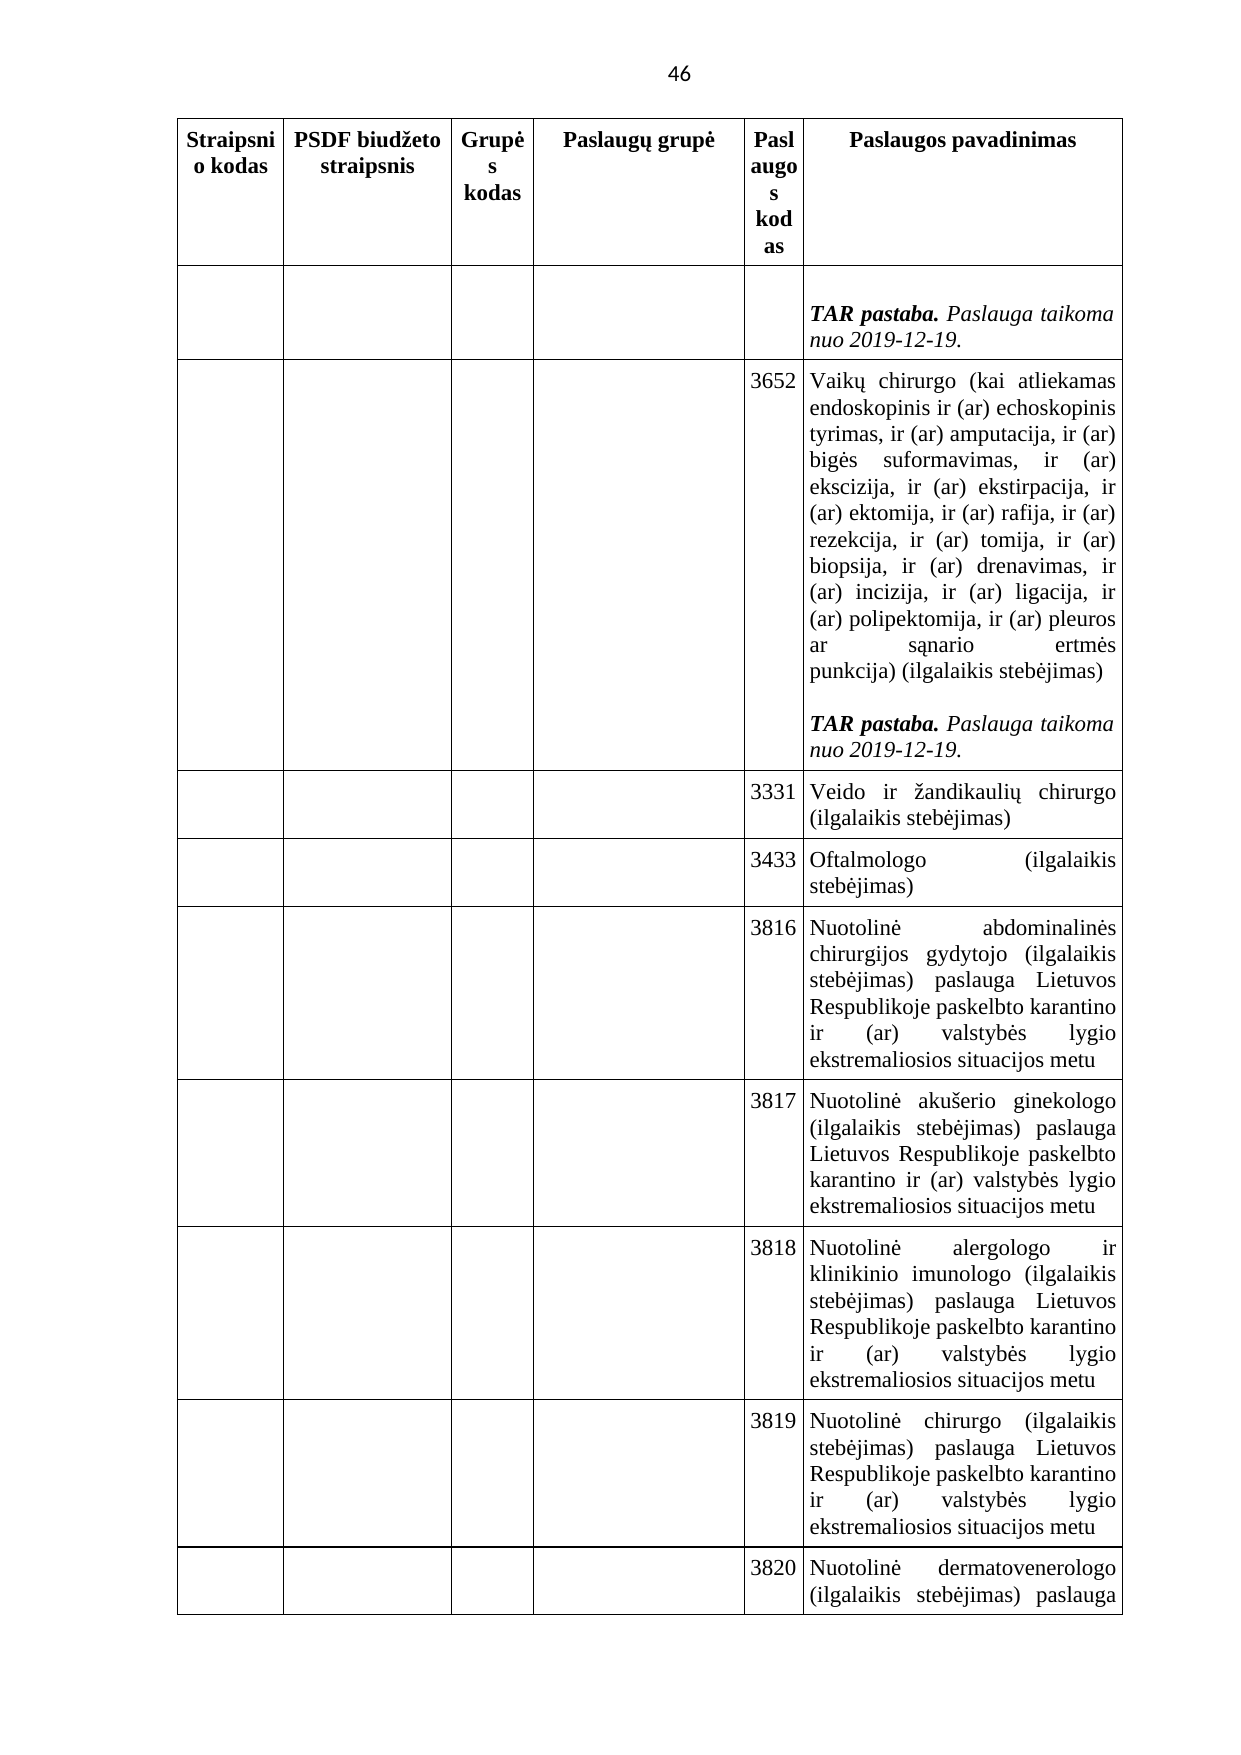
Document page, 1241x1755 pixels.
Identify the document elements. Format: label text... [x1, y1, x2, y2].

table_cell [452, 266, 533, 359]
table_cell [534, 266, 744, 359]
table_cell [452, 1548, 533, 1614]
table_cell 3820 [745, 1548, 803, 1614]
table_header Paslaugos kodas [745, 119, 803, 265]
table_cell [452, 771, 533, 838]
table_cell TAR pastaba. Paslauga taikoma nuo 2019-12-19. [804, 266, 1122, 359]
table_cell [178, 266, 283, 359]
table_cell Nuotolinė abdominalinės chirurgijos gydytojo (ilgalaikis stebėjimas) paslauga Lietuvos Respublikoje paskelbto karantino ir (ar) valstybės lygio ekstremaliosios situacijos metu [804, 907, 1122, 1079]
table_header Paslaugos pavadinimas [804, 119, 1122, 265]
table_cell [178, 1548, 283, 1614]
table_header PSDF biudžeto straipsnis [284, 119, 451, 265]
table_cell [284, 839, 451, 906]
table_cell [534, 360, 744, 770]
table_cell Nuotolinė alergologo ir klinikinio imunologo (ilgalaikis stebėjimas) paslauga Lietuvos Respublikoje paskelbto karantino ir (ar) valstybės lygio ekstremaliosios situacijos metu [804, 1227, 1122, 1399]
table_header Straipsnio kodas [178, 119, 283, 265]
table_cell [284, 266, 451, 359]
table_header Grupės kodas [452, 119, 533, 265]
table_cell [534, 1548, 744, 1614]
table_cell [534, 771, 744, 838]
table_cell [284, 1400, 451, 1546]
table_header Paslaugų grupė [534, 119, 744, 265]
table_cell [178, 907, 283, 1079]
table_cell [284, 771, 451, 838]
table_cell [534, 1080, 744, 1226]
table_cell 3818 [745, 1227, 803, 1399]
table_cell [284, 1548, 451, 1614]
table_cell [452, 839, 533, 906]
table_cell Vaikų chirurgo (kai atliekamas endoskopinis ir (ar) echoskopinis tyrimas, ir (ar) amputacija, ir (ar) bigės suformavimas, ir (ar) ekscizija, ir (ar) ekstirpacija, ir (ar) ektomija, ir (ar) rafija, ir (ar) rezekcija, ir (ar) tomija, ir (ar) biopsija, ir (ar) drenavimas, ir (ar) incizija, ir (ar) ligacija, ir (ar) polipektomija, ir (ar) pleuros ar sąnario ertmės punkcija) (ilgalaikis stebėjimas) TAR pastaba. Paslauga taikoma nuo 2019-12-19. [804, 360, 1122, 770]
table_cell Veido ir žandikaulių chirurgo (ilgalaikis stebėjimas) [804, 771, 1122, 838]
table_cell [534, 1227, 744, 1399]
table_cell [284, 1227, 451, 1399]
table_cell [534, 907, 744, 1079]
table_cell 3816 [745, 907, 803, 1079]
table_cell Nuotolinė dermatovenerologo (ilgalaikis stebėjimas) paslauga [804, 1548, 1122, 1614]
table_cell [178, 1227, 283, 1399]
table_cell 3819 [745, 1400, 803, 1546]
table_cell 3433 [745, 839, 803, 906]
table_cell 3331 [745, 771, 803, 838]
table_cell [452, 1227, 533, 1399]
table_cell [534, 1400, 744, 1546]
table_cell [284, 1080, 451, 1226]
table_cell [178, 771, 283, 838]
table_cell [284, 360, 451, 770]
table_cell [452, 1400, 533, 1546]
table_cell [178, 839, 283, 906]
table_cell [534, 839, 744, 906]
table_cell [452, 1080, 533, 1226]
table_cell [178, 1400, 283, 1546]
table_cell [178, 360, 283, 770]
table_cell [452, 907, 533, 1079]
table_cell 3652 [745, 360, 803, 770]
table_cell [178, 1080, 283, 1226]
table_cell [452, 360, 533, 770]
table_cell Nuotolinė akušerio ginekologo (ilgalaikis stebėjimas) paslauga Lietuvos Respublikoje paskelbto karantino ir (ar) valstybės lygio ekstremaliosios situacijos metu [804, 1080, 1122, 1226]
table_cell Nuotolinė chirurgo (ilgalaikis stebėjimas) paslauga Lietuvos Respublikoje paskelbto karantino ir (ar) valstybės lygio ekstremaliosios situacijos metu [804, 1400, 1122, 1546]
table_cell Oftalmologo (ilgalaikis stebėjimas) [804, 839, 1122, 906]
table_cell [284, 907, 451, 1079]
table_cell [745, 266, 803, 359]
table_cell 3817 [745, 1080, 803, 1226]
